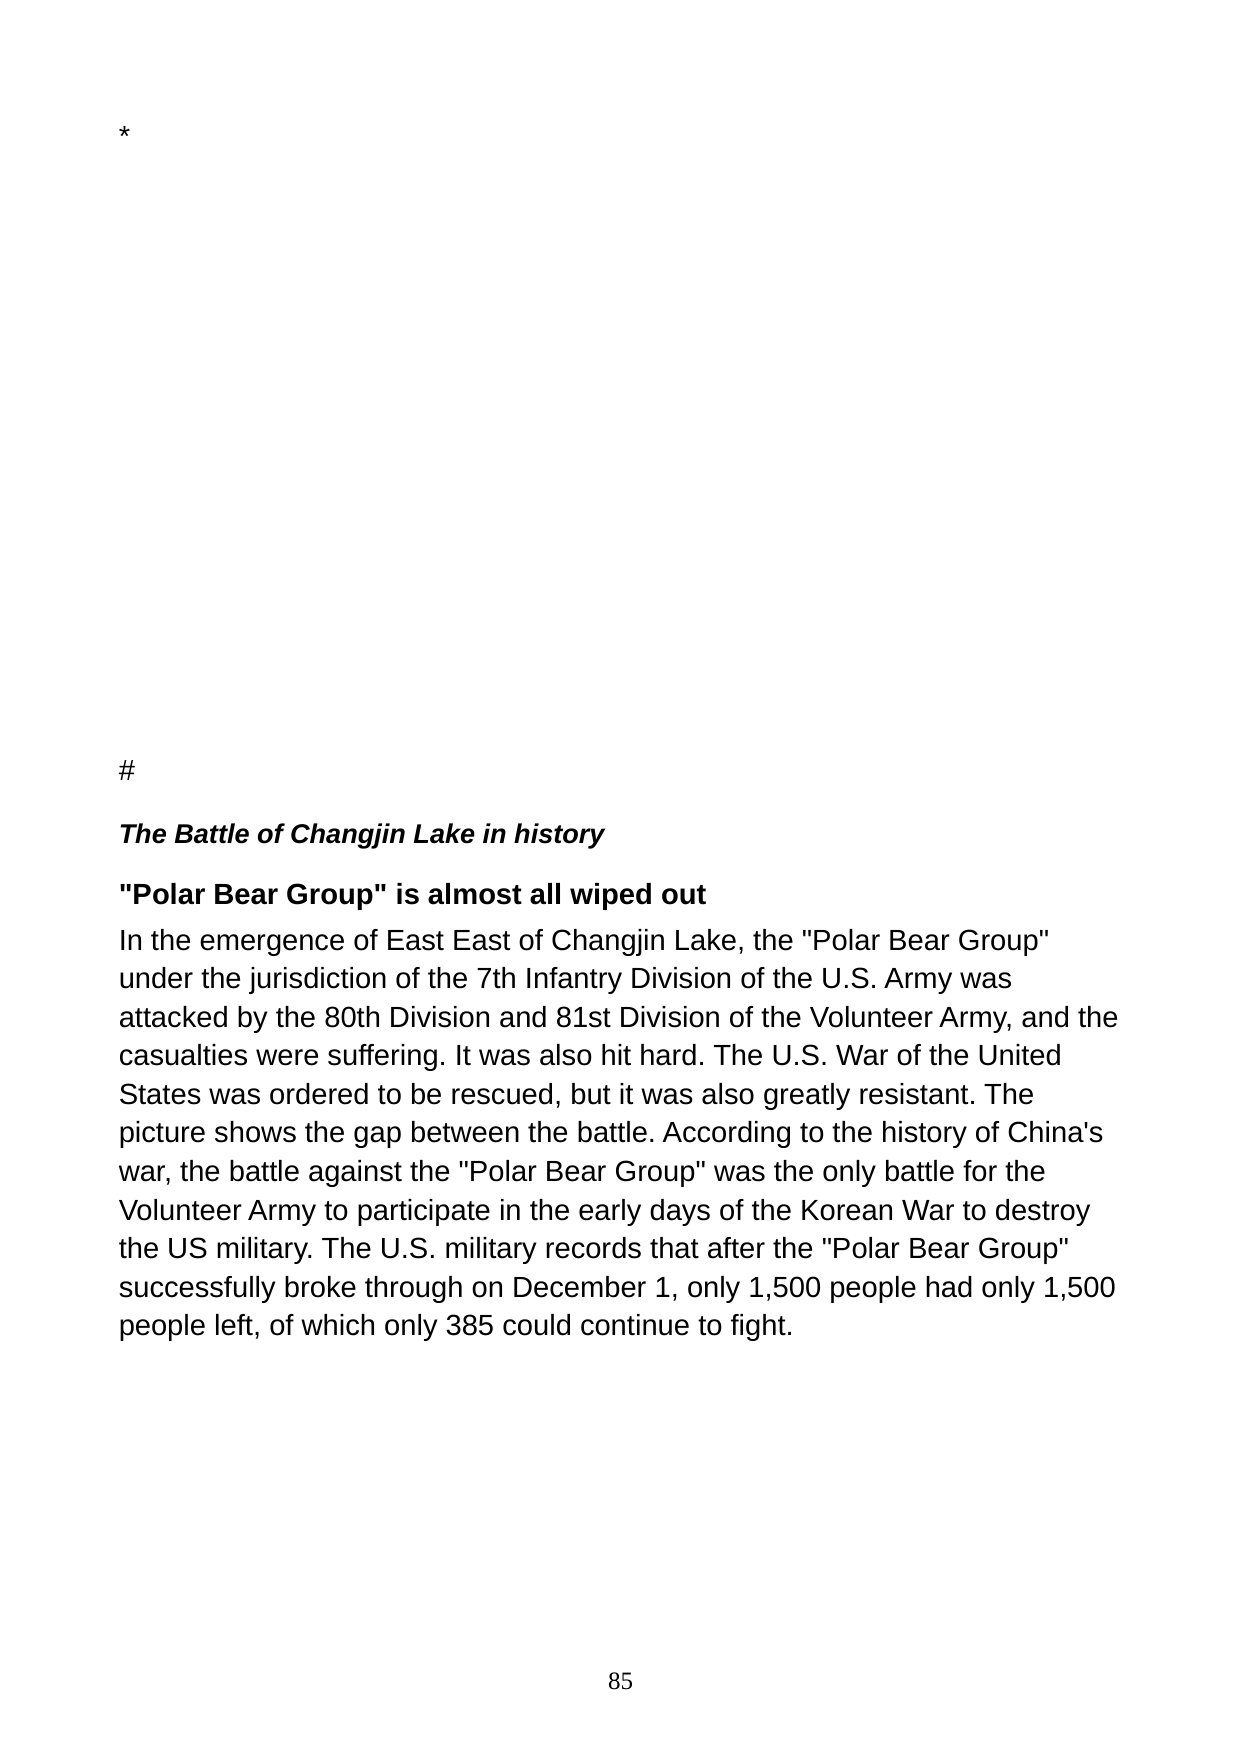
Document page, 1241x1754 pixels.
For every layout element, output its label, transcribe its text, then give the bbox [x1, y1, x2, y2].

subtitle The Battle of Changjin Lake in history [118, 818, 1122, 849]
text In the emergence of East East of Changjin Lake, the "Polar Bear Group" under the jurisdiction of the 7th Infantry Division of the U.S. Army was attacked by the 80th Division and 81st Division of the Volunteer Army, and the casualties were suffering. It was also hit hard. The U.S. War of the United States was ordered to be rescued, but it was also greatly resistant. The picture shows the gap between the battle. According to the history of China's war, the battle against the "Polar Bear Group" was the only battle for the Volunteer Army to participate in the early days of the Korean War to destroy the US military. The U.S. military records that after the "Polar Bear Group" successfully broke through on December 1, only 1,500 people had only 1,500 people left, of which only 385 could continue to fight. [118, 923, 1122, 1342]
text * # [118, 118, 1122, 786]
subtitle "Polar Bear Group" is almost all wiped out [118, 877, 1122, 910]
